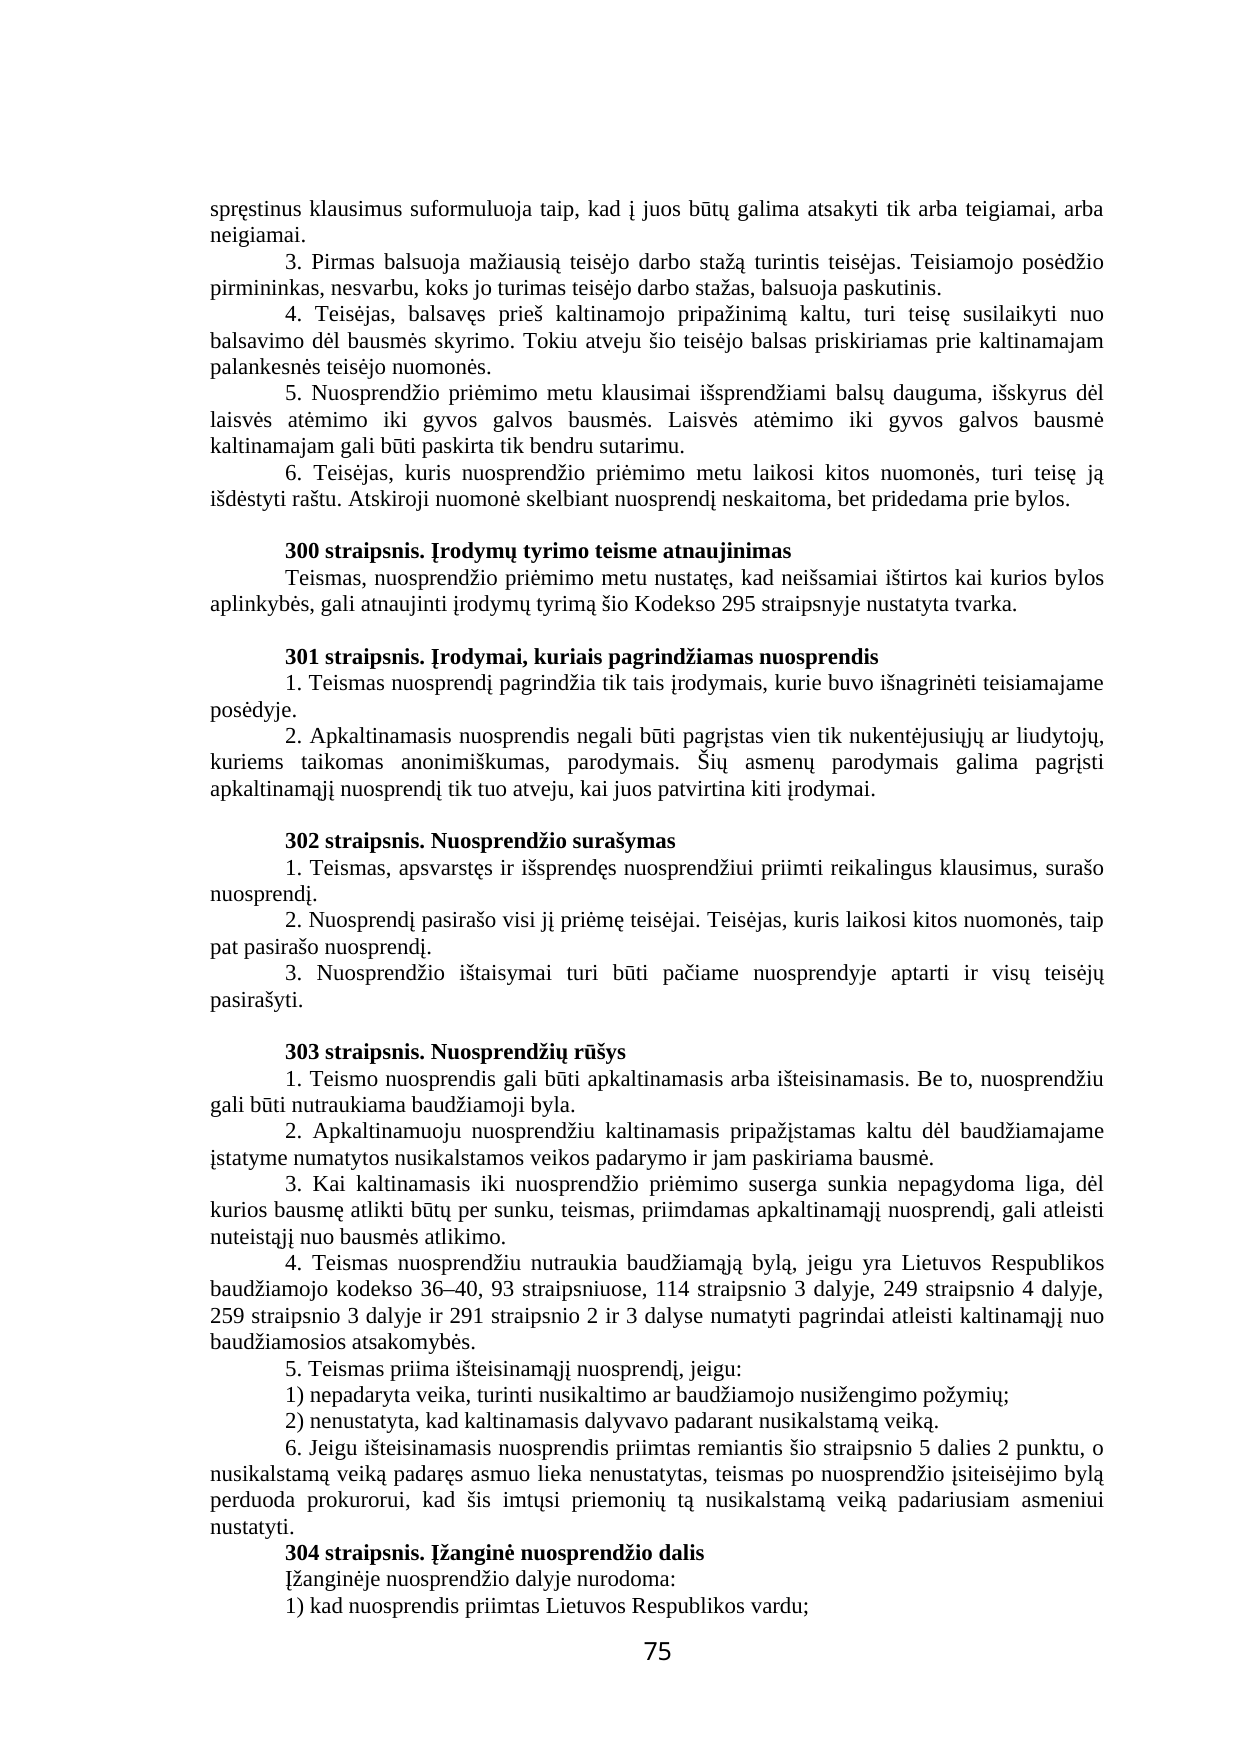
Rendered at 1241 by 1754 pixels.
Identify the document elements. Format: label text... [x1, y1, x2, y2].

text 304 straipsnis. Įžanginė nuosprendžio dalis [210, 1539, 1106, 1565]
text 1. Teismas nuosprendį pagrindžia tik tais įrodymais, kurie buvo išnagrinėti teisiamajame posėdyje. [210, 669, 1106, 722]
text Įžanginėje nuosprendžio dalyje nurodoma: [210, 1565, 1106, 1592]
text 3. Pirmas balsuoja mažiausią teisėjo darbo stažą turintis teisėjas. Teisiamojo posėdžio pirmininkas, nesvarbu, koks jo turimas teisėjo darbo stažas, balsuoja paskutinis. [210, 248, 1106, 300]
text 1) kad nuosprendis priimtas Lietuvos Respublikos vardu; [210, 1592, 1106, 1618]
text 303 straipsnis. Nuosprendžių rūšys [210, 1038, 1106, 1065]
text 3. Kai kaltinamasis iki nuosprendžio priėmimo suserga sunkia nepagydoma liga, dėl kurios bausmę atlikti būtų per sunku, teismas, priimdamas apkaltinamąjį nuosprendį, gali atleisti nuteistąjį nuo bausmės atlikimo. [210, 1170, 1106, 1249]
text 4. Teisėjas, balsavęs prieš kaltinamojo pripažinimą kaltu, turi teisę susilaikyti nuo balsavimo dėl bausmės skyrimo. Tokiu atveju šio teisėjo balsas priskiriamas prie kaltinamajam palankesnės teisėjo nuomonės. [210, 300, 1106, 379]
text 301 straipsnis. Įrodymai, kuriais pagrindžiamas nuosprendis [210, 643, 1106, 669]
text 3. Nuosprendžio ištaisymai turi būti pačiame nuosprendyje aptarti ir visų teisėjų pasirašyti. [210, 959, 1106, 1012]
text 1) nepadaryta veika, turinti nusikaltimo ar baudžiamojo nusižengimo požymių; [210, 1381, 1106, 1407]
text 2) nenustatyta, kad kaltinamasis dalyvavo padarant nusikalstamą veiką. [210, 1407, 1106, 1434]
text 2. Apkaltinamuoju nuosprendžiu kaltinamasis pripažįstamas kaltu dėl baudžiamajame įstatyme numatytos nusikalstamos veikos padarymo ir jam paskiriama bausmė. [210, 1117, 1106, 1170]
text 2. Apkaltinamasis nuosprendis negali būti pagrįstas vien tik nukentėjusiųjų ar liudytojų, kuriems taikomas anonimiškumas, parodymais. Šių asmenų parodymais galima pagrįsti apkaltinamąjį nuosprendį tik tuo atveju, kai juos patvirtina kiti įrodymai. [210, 722, 1106, 801]
text 1. Teismas, apsvarstęs ir išsprendęs nuosprendžiui priimti reikalingus klausimus, surašo nuosprendį. [210, 854, 1106, 907]
text 2. Nuosprendį pasirašo visi jį priėmę teisėjai. Teisėjas, kuris laikosi kitos nuomonės, taip pat pasirašo nuosprendį. [210, 907, 1106, 959]
text 302 straipsnis. Nuosprendžio surašymas [210, 827, 1106, 854]
text 6. Teisėjas, kuris nuosprendžio priėmimo metu laikosi kitos nuomonės, turi teisę ją išdėstyti raštu. Atskiroji nuomonė skelbiant nuosprendį neskaitoma, bet pridedama prie bylos. [210, 458, 1106, 511]
text 5. Nuosprendžio priėmimo metu klausimai išsprendžiami balsų dauguma, išskyrus dėl laisvės atėmimo iki gyvos galvos bausmės. Laisvės atėmimo iki gyvos galvos bausmė kaltinamajam gali būti paskirta tik bendru sutarimu. [210, 379, 1106, 458]
text 300 straipsnis. Įrodymų tyrimo teisme atnaujinimas [210, 538, 1106, 564]
text Teismas, nuosprendžio priėmimo metu nustatęs, kad neišsamiai ištirtos kai kurios bylos aplinkybės, gali atnaujinti įrodymų tyrimą šio Kodekso 295 straipsnyje nustatyta tvarka. [210, 564, 1106, 617]
text spręstinus klausimus suformuluoja taip, kad į juos būtų galima atsakyti tik arba teigiamai, arba neigiamai. [210, 195, 1106, 248]
text 5. Teismas priima išteisinamąjį nuosprendį, jeigu: [210, 1354, 1106, 1381]
text 6. Jeigu išteisinamasis nuosprendis priimtas remiantis šio straipsnio 5 dalies 2 punktu, o nusikalstamą veiką padaręs asmuo lieka nenustatytas, teismas po nuosprendžio įsiteisėjimo bylą perduoda prokurorui, kad šis imtųsi priemonių tą nusikalstamą veiką padariusiam asmeniui nustatyti. [210, 1434, 1106, 1539]
text 4. Teismas nuosprendžiu nutraukia baudžiamąją bylą, jeigu yra Lietuvos Respublikos baudžiamojo kodekso 36–40, 93 straipsniuose, 114 straipsnio 3 dalyje, 249 straipsnio 4 dalyje, 259 straipsnio 3 dalyje ir 291 straipsnio 2 ir 3 dalyse numatyti pagrindai atleisti kaltinamąjį nuo baudžiamosios atsakomybės. [210, 1249, 1106, 1354]
text 1. Teismo nuosprendis gali būti apkaltinamasis arba išteisinamasis. Be to, nuosprendžiu gali būti nutraukiama baudžiamoji byla. [210, 1065, 1106, 1117]
